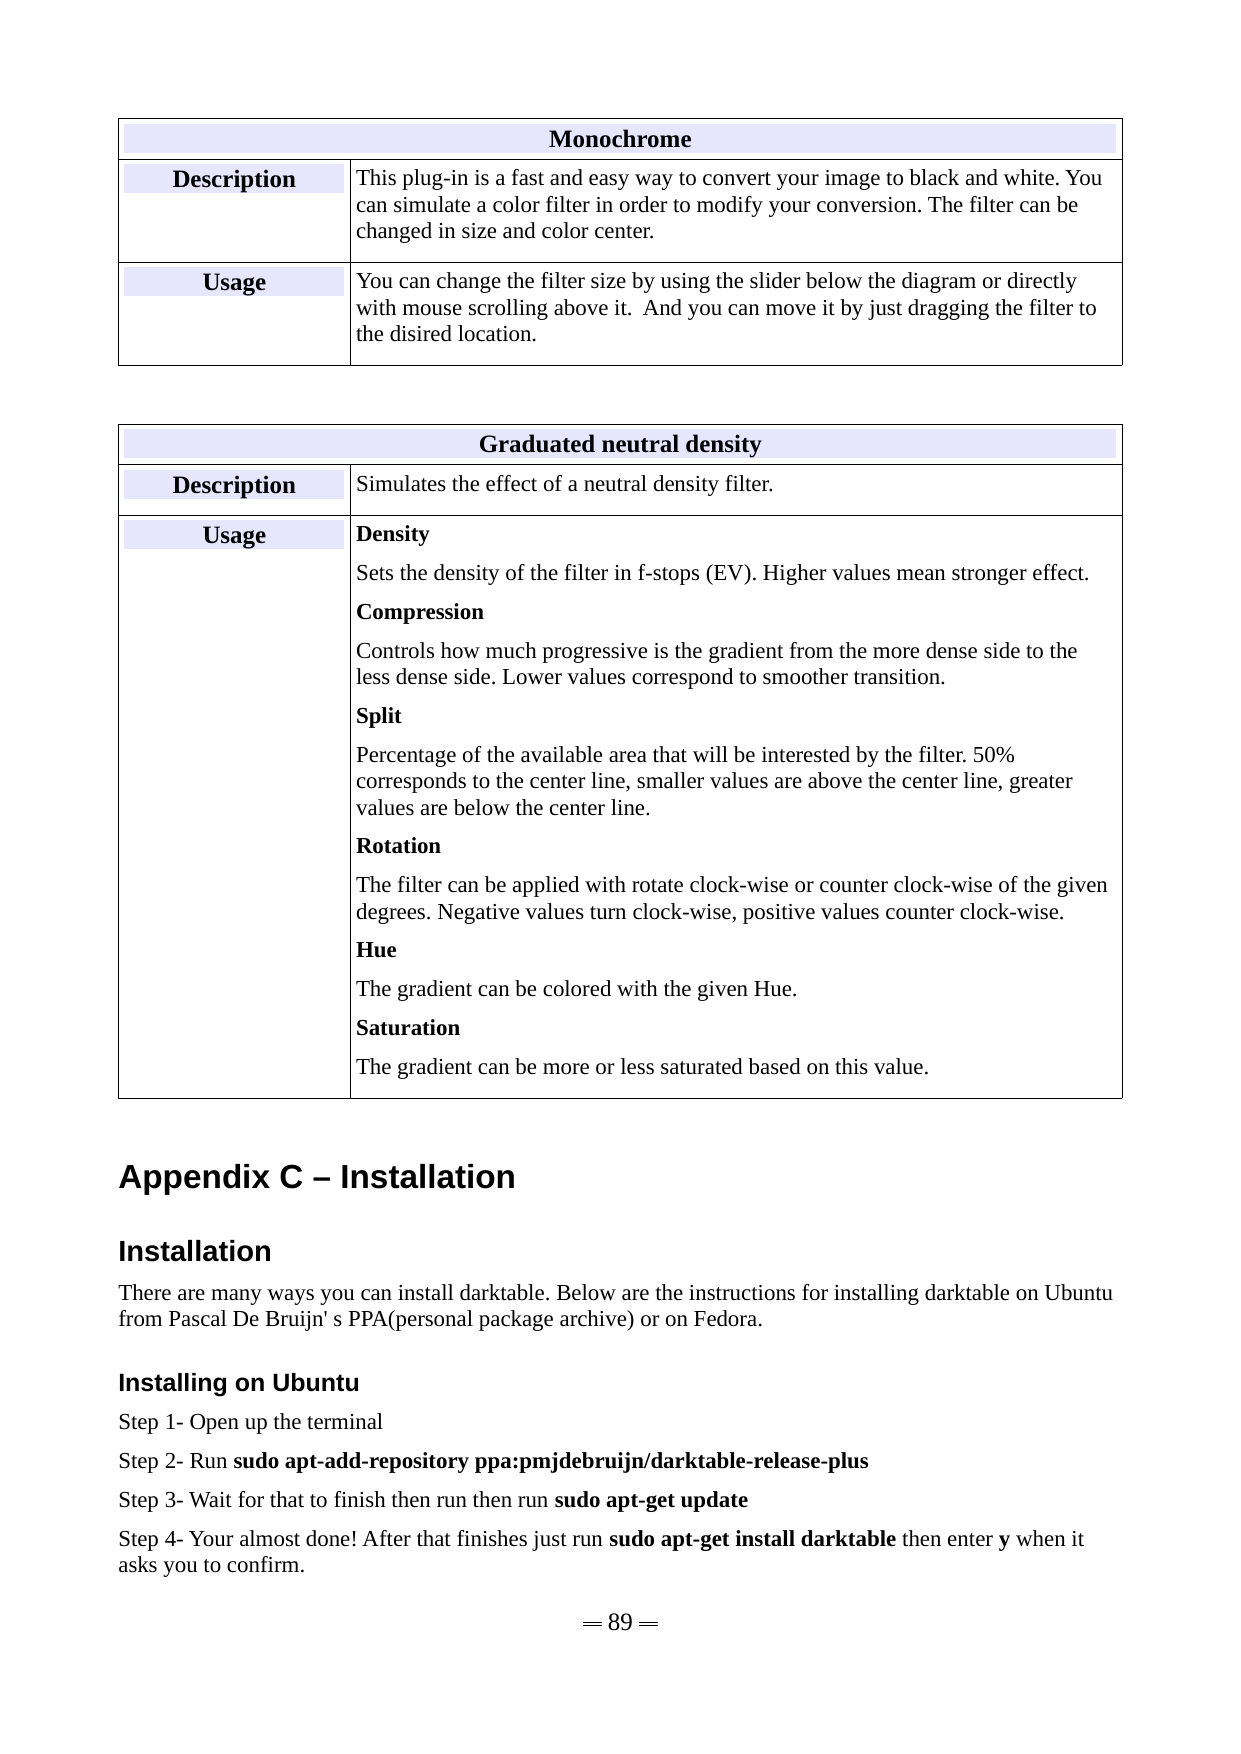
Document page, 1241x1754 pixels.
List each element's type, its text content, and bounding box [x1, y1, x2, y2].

text Step 3- Wait for that to finish then run then run sudo apt-get update [118, 1486, 1122, 1512]
table_cell This plug-in is a fast and easy way to convert your image to black and white. You can simulate a color filter in order to modify your conversion. The filter can be changed in size and color center. [351, 160, 1122, 262]
subtitle Installing on Ubuntu [118, 1368, 1122, 1397]
text Step 2- Run sudo apt-add-repository ppa:pmjdebruijn/darktable-release-plus [118, 1447, 1122, 1473]
table_cell Usage [119, 263, 350, 365]
table_header Monochrome [119, 119, 1122, 158]
table_cell Simulates the effect of a neutral density filter. [351, 465, 1122, 514]
text Step 4- Your almost done! After that finishes just run sudo apt-get install darktable then enter y when it asks you to confirm. [118, 1525, 1122, 1578]
table_cell Density Sets the density of the filter in f-stops (EV). Higher values mean stronger effect. Compression Controls how much progressive is the gradient from the more dense side to the less dense side. Lower values correspond to smoother transition. Split Percentage of the available area that will be interested by the filter. 50% corresponds to the center line, smaller values are above the center line, greater values are below the center line. Rotation The filter can be applied with rotate clock-wise or counter clock-wise of the given degrees. Negative values turn clock-wise, positive values counter clock-wise. Hue The gradient can be colored with the given Hue. Saturation The gradient can be more or less saturated based on this value. [351, 516, 1122, 1098]
table_header Graduated neutral density [119, 425, 1122, 464]
table_cell Usage [119, 516, 350, 1098]
table_cell Description [119, 465, 350, 514]
table_cell You can change the filter size by using the slider below the diagram or directly with mouse scrolling above it. And you can move it by just dragging the filter to the disired location. [351, 263, 1122, 365]
subtitle Installation [118, 1234, 1122, 1267]
table_cell Description [119, 160, 350, 262]
text Step 1- Open up the terminal [118, 1408, 1122, 1435]
text There are many ways you can install darktable. Below are the instructions for installing darktable on Ubuntu from Pascal De Bruijn' s PPA(personal package archive) or on Fedora. [118, 1279, 1122, 1332]
subtitle Appendix C – Installation [118, 1157, 1122, 1195]
